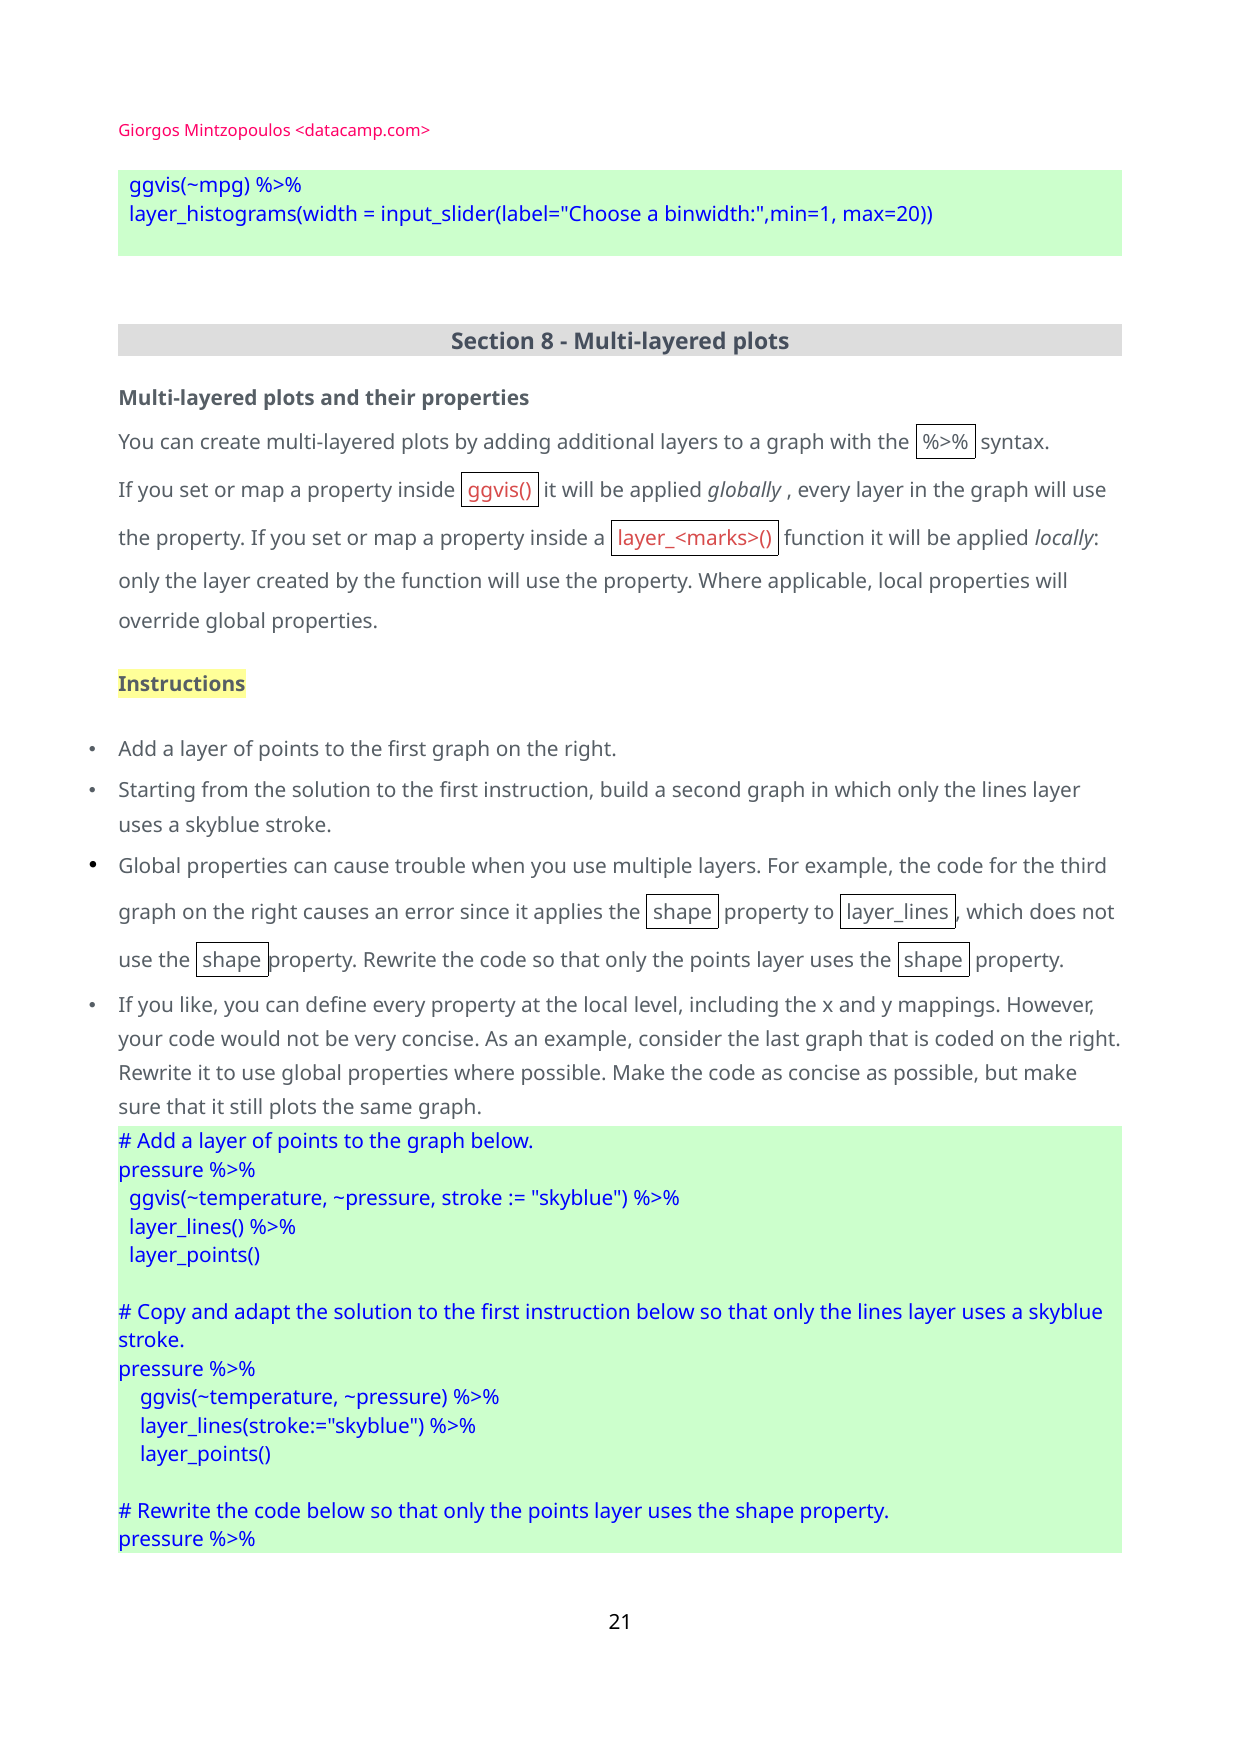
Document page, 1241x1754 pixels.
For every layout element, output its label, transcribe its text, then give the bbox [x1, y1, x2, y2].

text ggvis(~mpg) %>% [118, 170, 1122, 199]
text syntax. [976, 424, 1122, 458]
text If you set or map a property inside ggvis() it will be applied globally , every layer in the graph will use the property. If you set or map a property inside a layer_<marks>() function it will be applied locally: only the layer created by the function will use the property. Where applicable, local properties will override global properties. [118, 472, 1122, 634]
list If you like, you can define every property at the local level, including the x and y mappings. However, your code would not be very concise. As an example, consider the last graph that is coded on the right. Rewrite it to use global properties where possible. Make the code as concise as possible, but make sure that it still plots the same graph. [118, 990, 1122, 1121]
text You can create multi-layered plots by adding additional layers to a graph with the [118, 424, 916, 458]
text layer_points() [118, 1240, 1122, 1269]
list Global properties can cause trouble when you use multiple layers. For example, the code for the third graph on the right causes an error since it applies the shape property to layer_lines, which does not use the shapeproperty. Rewrite the code so that only the points layer uses the shape property. [118, 852, 1122, 976]
list Starting from the solution to the first instruction, build a second graph in which only the lines layer uses a skyblue stroke. [118, 776, 1122, 838]
text pressure %>% [118, 1524, 1122, 1553]
text ggvis(~temperature, ~pressure) %>% [118, 1382, 1122, 1411]
subtitle Instructions [118, 669, 1122, 698]
text layer_histograms(width = input_slider(label="Choose a binwidth:",min=1, max=20)) [118, 199, 1122, 227]
text pressure %>% [118, 1354, 1122, 1382]
text # Copy and adapt the solution to the first instruction below so that only the lines layer uses a skyblue stroke. [118, 1297, 1122, 1354]
text layer_lines() %>% [118, 1212, 1122, 1240]
text ggvis(~temperature, ~pressure, stroke := "skyblue") %>% [118, 1183, 1122, 1212]
text # Rewrite the code below so that only the points layer uses the shape property. [118, 1496, 1122, 1524]
list Add a layer of points to the first graph on the right. [118, 734, 1122, 762]
subtitle Section 8 - Multi-layered plots [118, 324, 1122, 356]
text layer_lines(stroke:="skyblue") %>% [118, 1411, 1122, 1439]
text pressure %>% [118, 1155, 1122, 1183]
text # Add a layer of points to the graph below. [118, 1126, 1122, 1155]
text layer_points() [118, 1439, 1122, 1468]
text %>% [917, 425, 975, 458]
subtitle Multi-layered plots and their properties [118, 383, 1122, 411]
